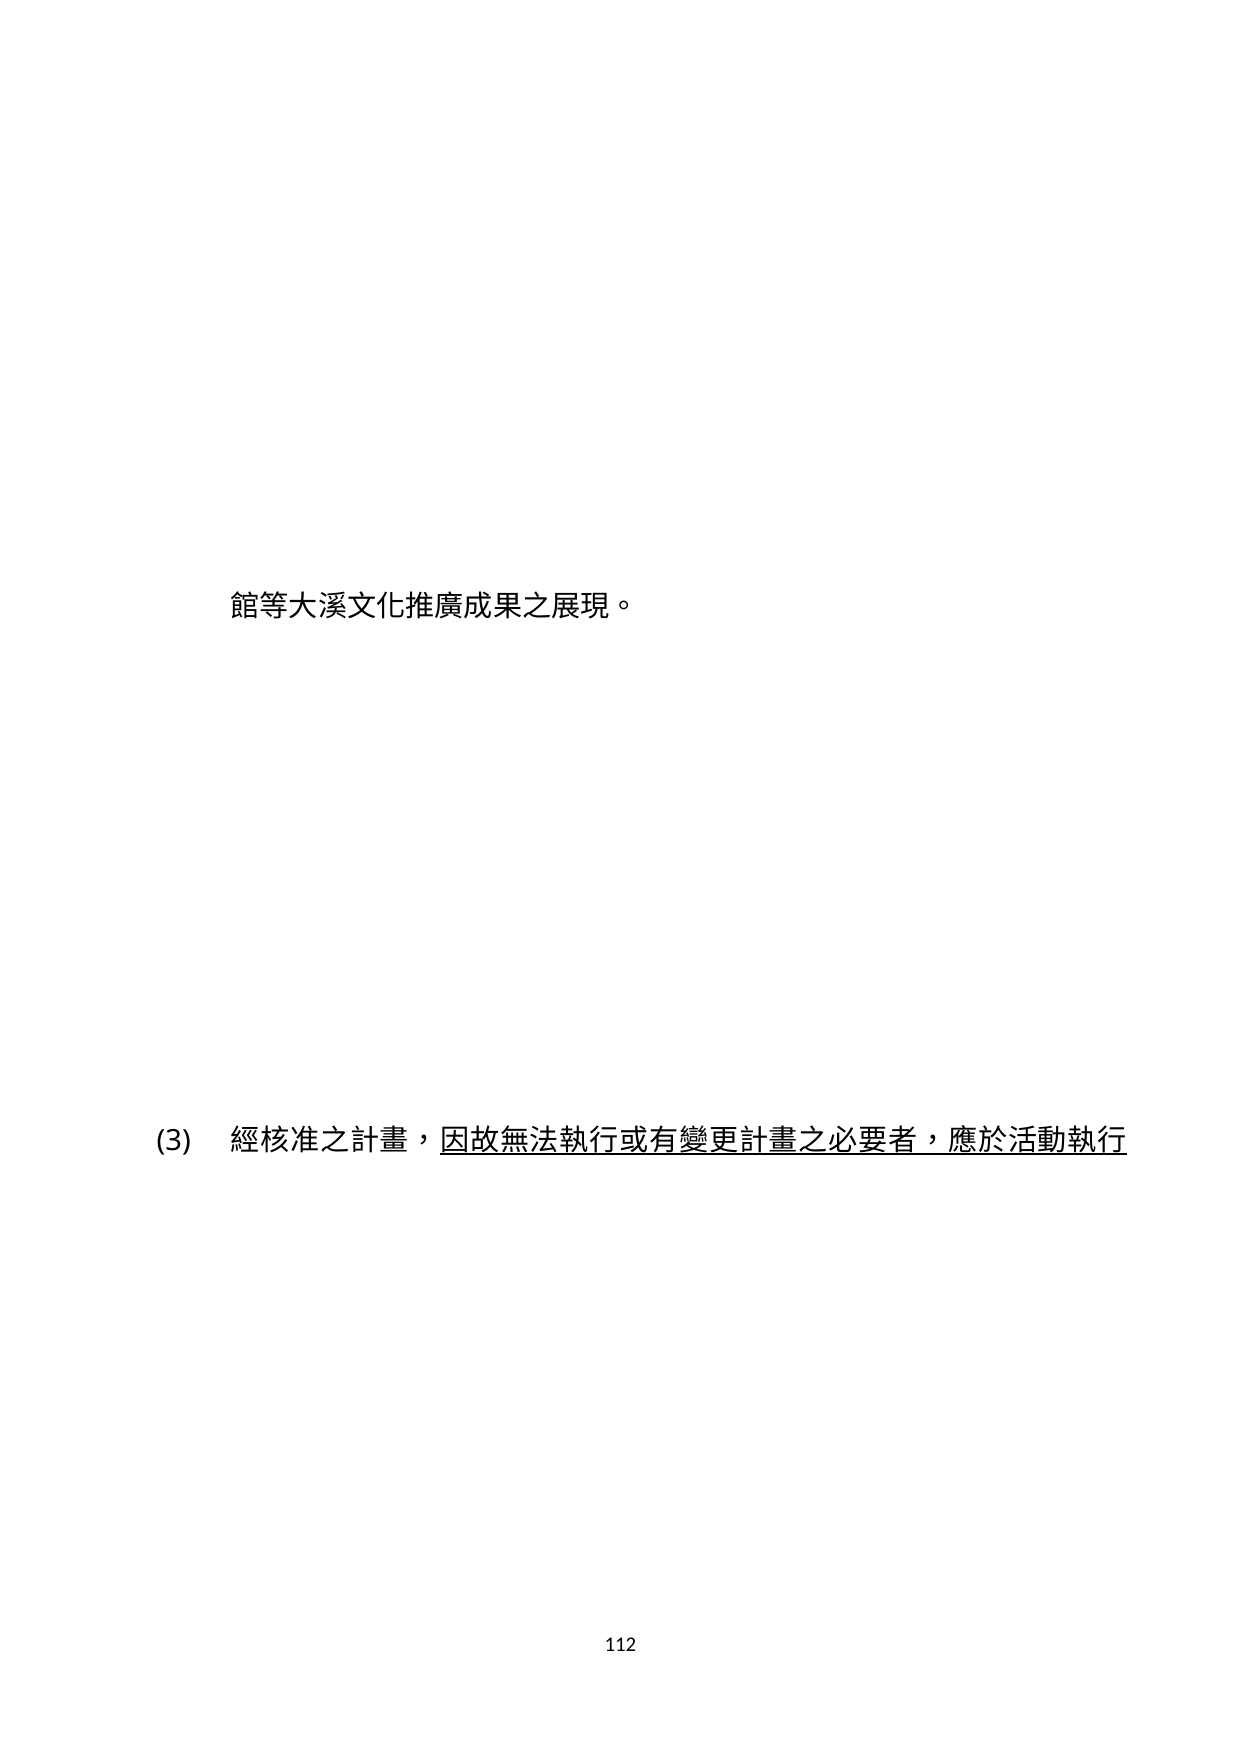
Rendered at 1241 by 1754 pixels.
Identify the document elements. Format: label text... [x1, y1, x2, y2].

list 館等大溪文化推廣成果之展現。 [156, 336, 1128, 871]
list 經核准之計畫，因故無法執行或有變更計畫之必要者，應於活動執行 [156, 871, 1128, 1406]
